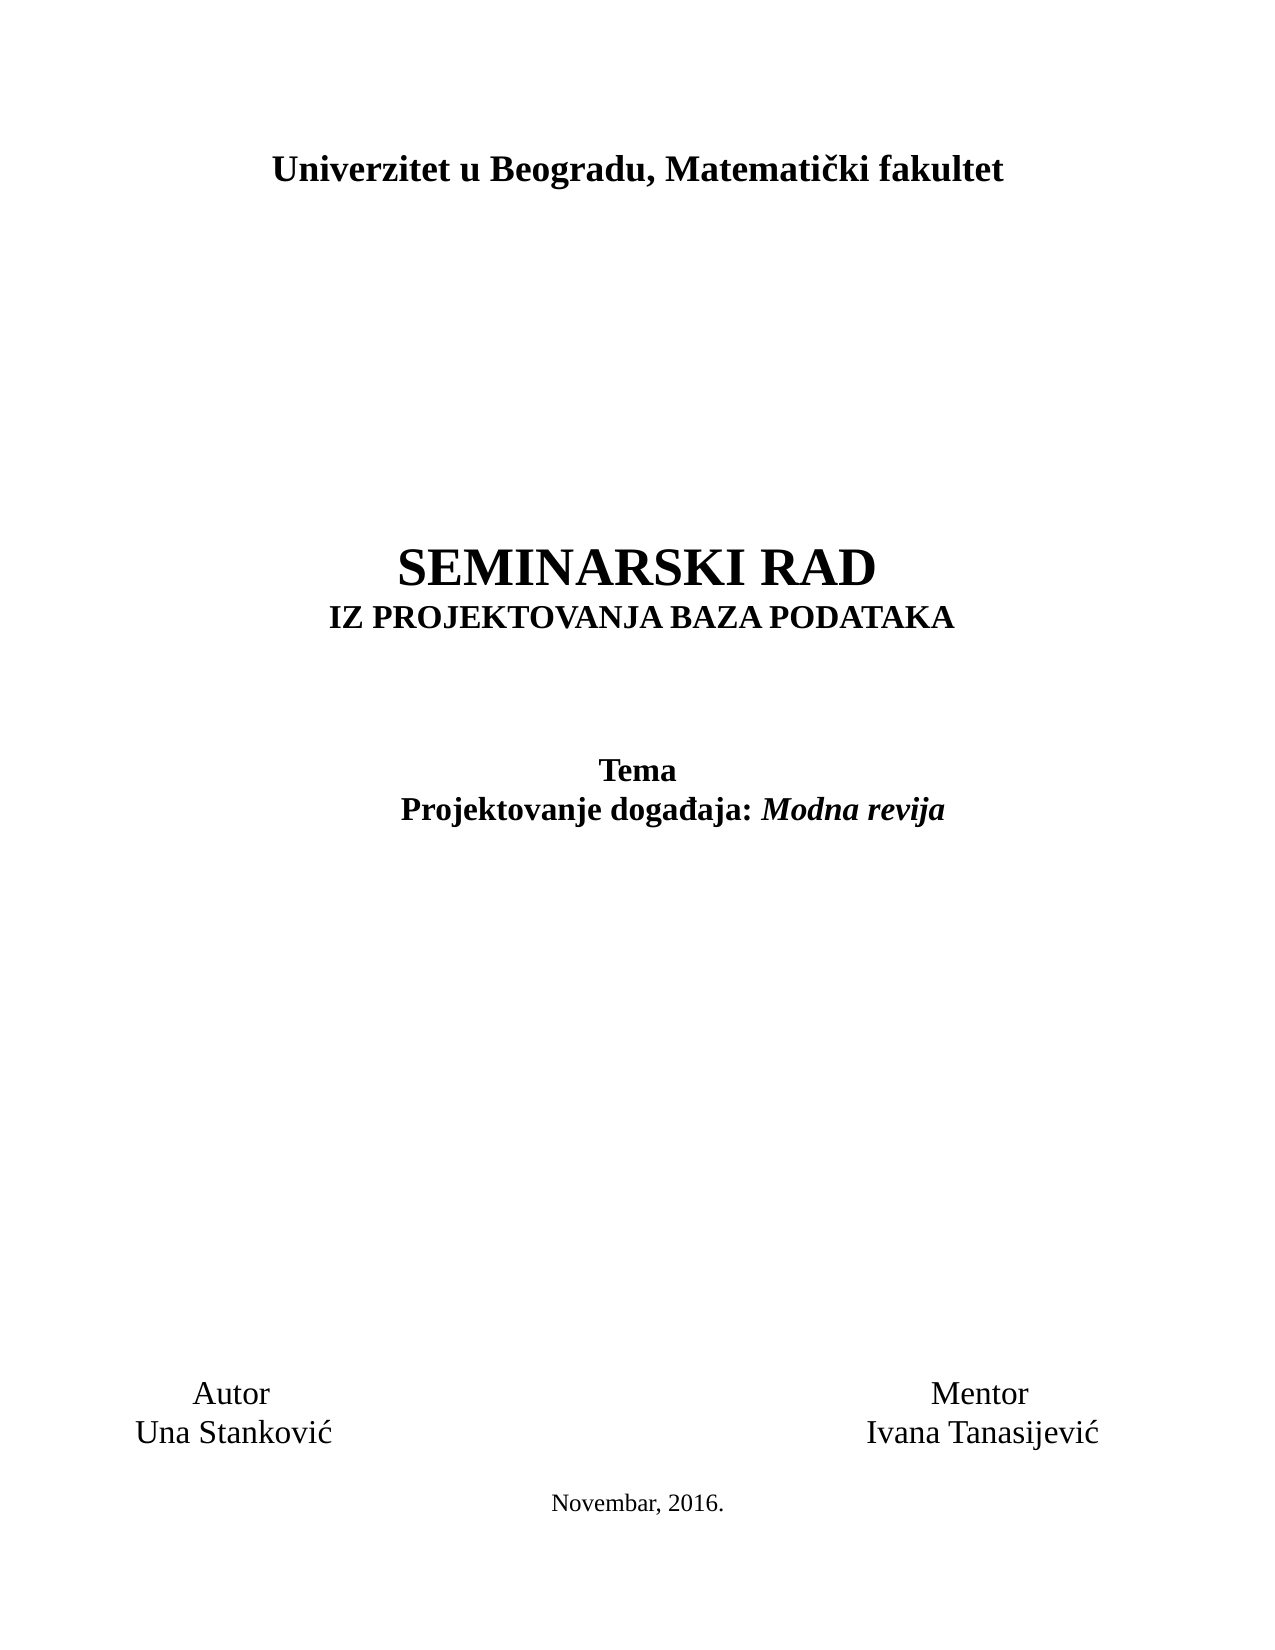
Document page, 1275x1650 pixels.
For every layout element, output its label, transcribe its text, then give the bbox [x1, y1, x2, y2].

text Una Stanković Ivana Tanasijević [118, 1412, 1157, 1450]
text Novembar, 2016. [118, 1488, 1157, 1517]
text SEMINARSKI RAD [118, 535, 1157, 597]
text Tema [118, 751, 1157, 789]
text Projektovanje događaja: Modna revija [118, 789, 1157, 827]
text Autor Mentor [118, 1373, 1157, 1412]
text IZ PROJEKTOVANJA BAZA PODATAKA [118, 597, 1157, 636]
text Univerzitet u Beogradu, Matematički fakultet [118, 147, 1157, 190]
